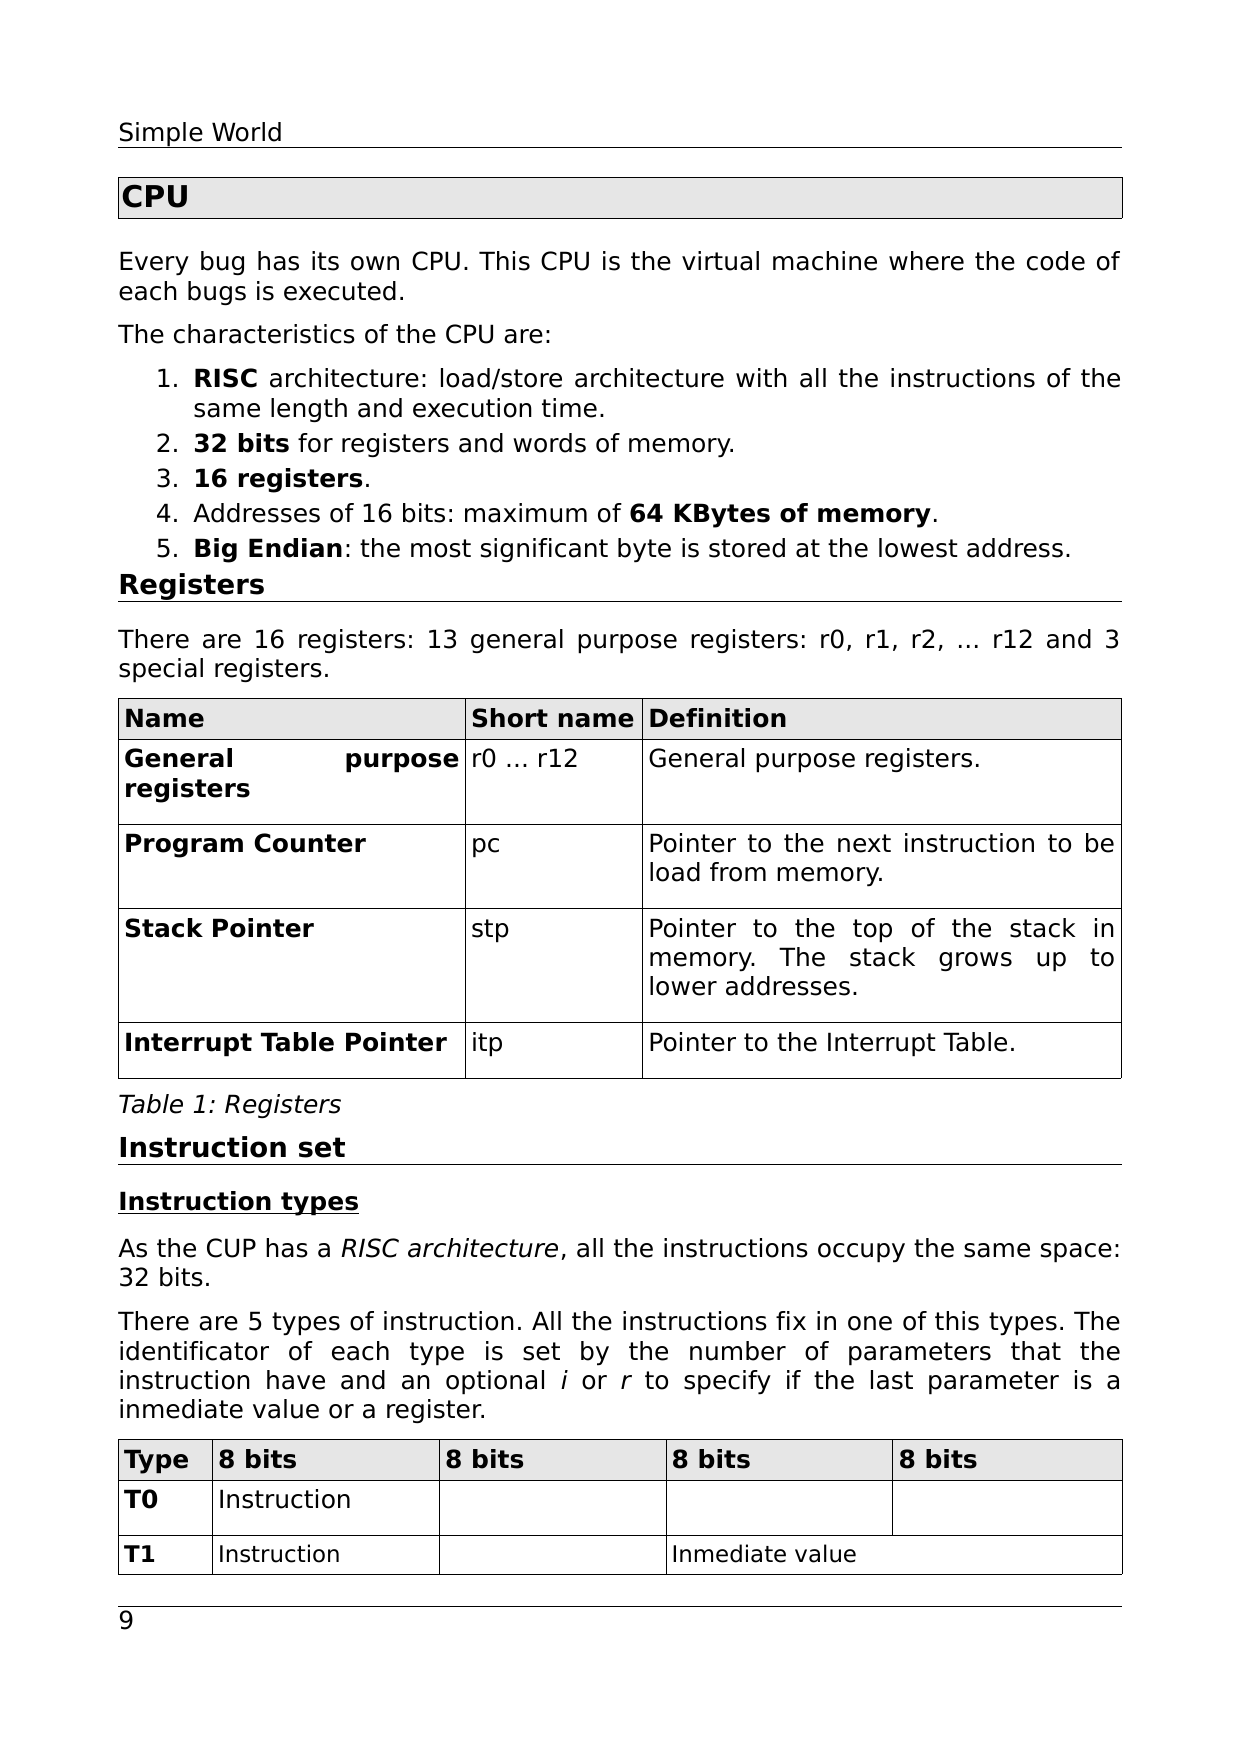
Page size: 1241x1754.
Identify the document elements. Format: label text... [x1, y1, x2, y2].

table_cell Pointer to the Interrupt Table. [643, 1023, 1121, 1078]
text There are 16 registers: 13 general purpose registers: r0, r1, r2, ... r12 and 3 special registers. [118, 625, 1122, 683]
table_cell Instruction [213, 1481, 439, 1535]
table_cell General purpose registers. [643, 740, 1121, 823]
table_cell General purpose registers [119, 740, 465, 823]
table_cell [440, 1481, 666, 1535]
table_cell Pointer to the next instruction to be load from memory. [643, 825, 1121, 908]
table_header Name [119, 699, 465, 739]
table_header 8 bits [440, 1440, 666, 1480]
table_cell Instruction [213, 1536, 439, 1573]
list RISC architecture: load/store architecture with all the instructions of the same length and execution time. [156, 364, 1122, 423]
table_header 8 bits [667, 1440, 892, 1480]
table_cell stp [466, 909, 642, 1022]
table_cell T1 [119, 1536, 212, 1573]
title CPU [119, 178, 1122, 218]
table_header Type [119, 1440, 212, 1480]
table_header Short name [466, 699, 642, 739]
table_header 8 bits [213, 1440, 439, 1480]
table_header Definition [643, 699, 1121, 739]
table_header 8 bits [893, 1440, 1122, 1480]
table_cell Stack Pointer [119, 909, 465, 1022]
title Instruction set [118, 1132, 1122, 1164]
table_cell T0 [119, 1481, 212, 1535]
text Every bug has its own CPU. This CPU is the virtual machine where the code of each bugs is executed. [118, 247, 1122, 306]
table_cell [440, 1536, 666, 1573]
table_cell [667, 1481, 892, 1535]
table_cell [893, 1481, 1122, 1535]
list 16 registers. [156, 464, 1122, 493]
text As the CUP has a RISC architecture, all the instructions occupy the same space: 32 bits. [118, 1234, 1122, 1293]
text The characteristics of the CPU are: [118, 321, 1122, 350]
table_cell pc [466, 825, 642, 908]
list Addresses of 16 bits: maximum of 64 KBytes of memory. [156, 499, 1122, 528]
list Big Endian: the most significant byte is stored at the lowest address. [156, 534, 1122, 563]
table_cell r0 ... r12 [466, 740, 642, 823]
table_cell Inmediate value [667, 1536, 1122, 1573]
table_cell Interrupt Table Pointer [119, 1023, 465, 1078]
table_cell Pointer to the top of the stack in memory. The stack grows up to lower addresses. [643, 909, 1121, 1022]
table_cell Program Counter [119, 825, 465, 908]
list 32 bits for registers and words of memory. [156, 429, 1122, 458]
title Instruction types [118, 1188, 1122, 1217]
text There are 5 types of instruction. All the instructions fix in one of this types. The identificator of each type is set by the number of parameters that the instruction have and an optional i or r to specify if the last parameter is a inmediate value or a register. [118, 1308, 1122, 1424]
text Table 1: Registers [118, 1090, 1122, 1119]
table_cell itp [466, 1023, 642, 1078]
title Registers [118, 569, 1122, 601]
